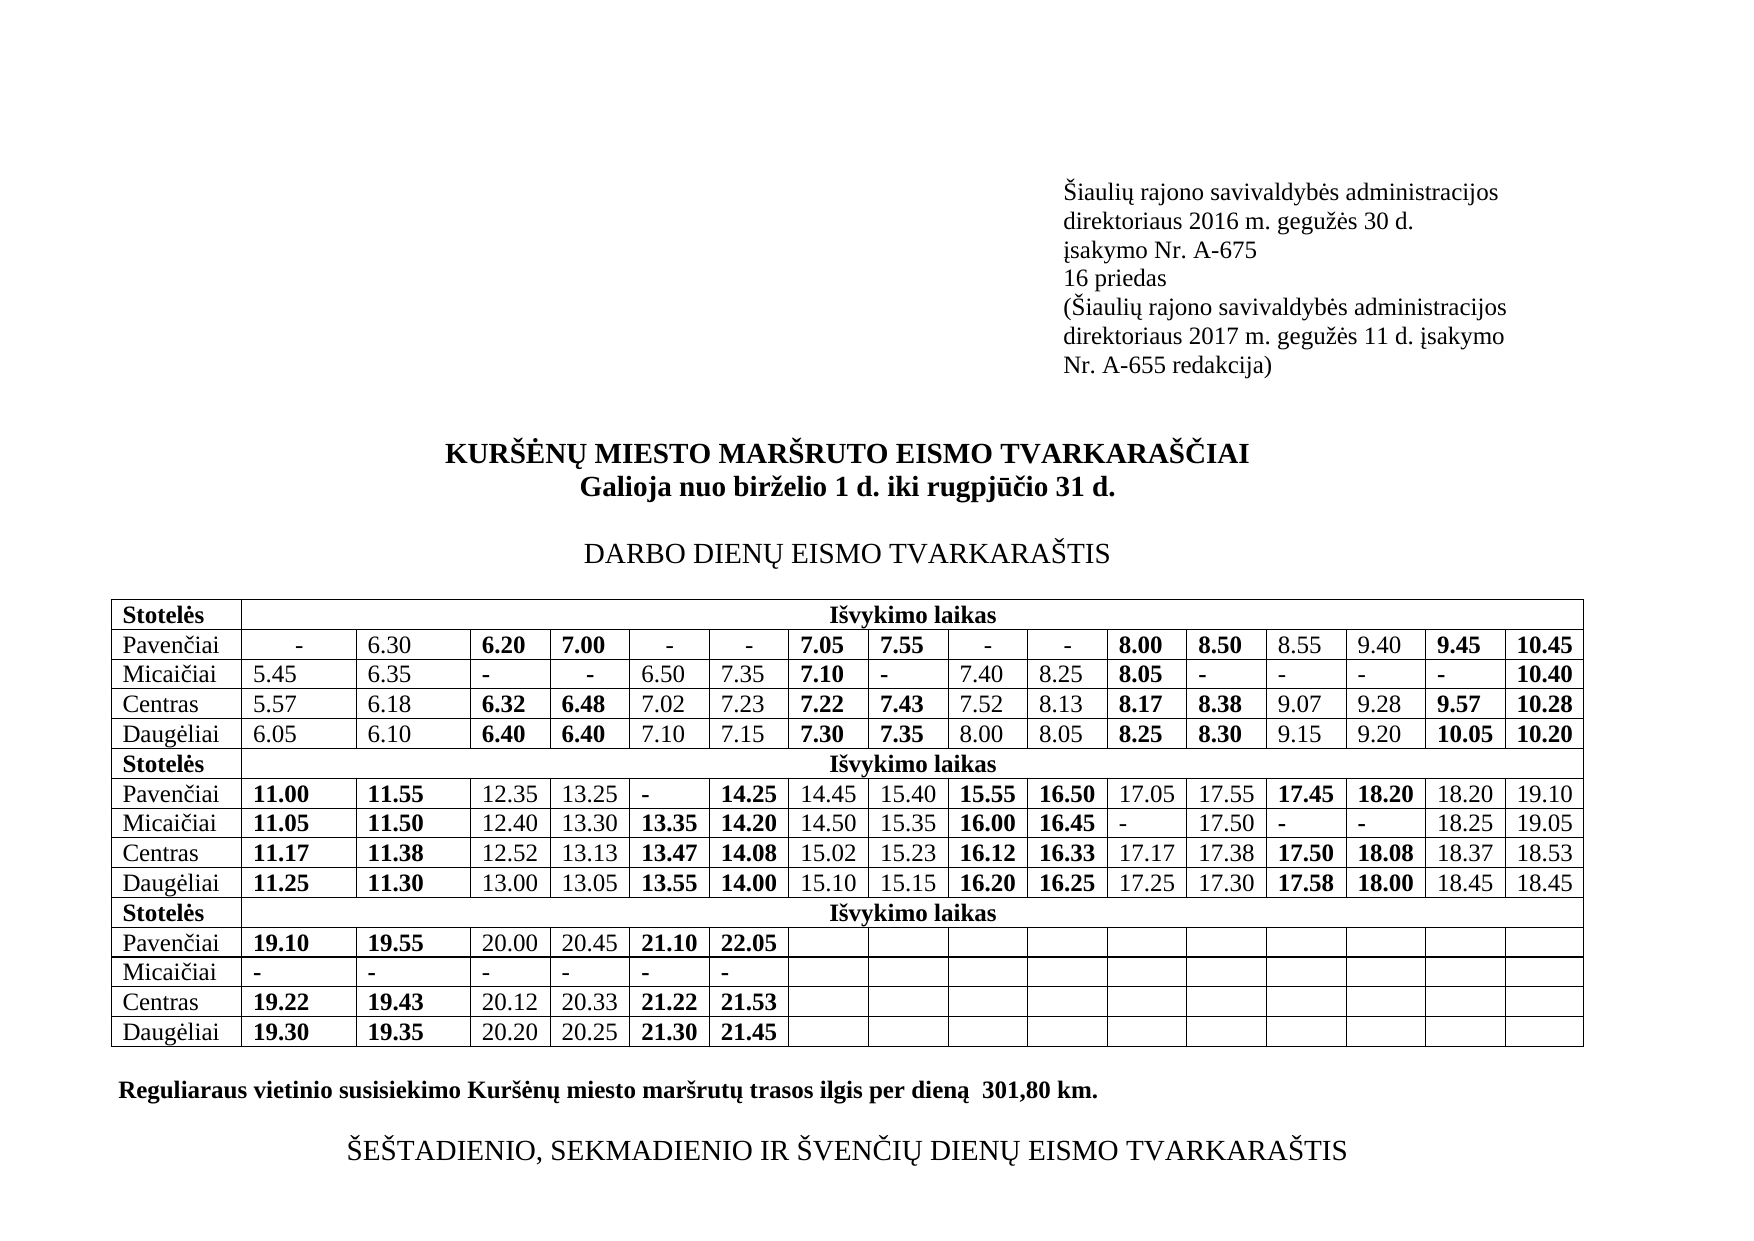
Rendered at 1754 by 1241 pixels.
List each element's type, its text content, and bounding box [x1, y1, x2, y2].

table_cell - [630, 630, 709, 658]
table_cell Centras [112, 987, 241, 1016]
table_cell 18.08 [1347, 838, 1425, 867]
table_cell 19.05 [1506, 809, 1583, 837]
table_cell 8.05 [1028, 719, 1107, 748]
table_cell 18.45 [1506, 868, 1583, 897]
table_cell 16.45 [1028, 809, 1107, 837]
table_cell [789, 987, 868, 1016]
table_cell 18.00 [1347, 868, 1425, 897]
table_cell [949, 1017, 1027, 1046]
table_cell [1108, 1017, 1186, 1046]
table_cell Daugėliai [112, 719, 241, 748]
table_cell - [710, 958, 788, 986]
table_cell 7.15 [710, 719, 788, 748]
table_cell [1108, 928, 1186, 956]
table_cell 19.10 [1506, 779, 1583, 807]
table_cell 14.00 [710, 868, 788, 897]
table_cell 13.55 [630, 868, 709, 897]
table_cell [1347, 1017, 1425, 1046]
text Nr. A-655 redakcija) [1063, 350, 1577, 378]
table_cell [1028, 1017, 1107, 1046]
table_cell [789, 958, 868, 986]
table_cell 16.25 [1028, 868, 1107, 897]
table_cell Daugėliai [112, 1017, 241, 1046]
table_cell 7.40 [949, 660, 1027, 688]
table_cell [869, 987, 948, 1016]
table_cell 6.48 [551, 689, 629, 718]
table_cell - [1028, 630, 1107, 658]
table_cell 15.10 [789, 868, 868, 897]
table_cell - [1347, 809, 1425, 837]
table_cell 6.18 [357, 689, 470, 718]
table_cell 13.47 [630, 838, 709, 867]
table_cell 18.25 [1426, 809, 1505, 837]
table_cell 6.30 [357, 630, 470, 658]
table_cell [1347, 928, 1425, 956]
table_cell 8.00 [1108, 630, 1186, 658]
table_cell Micaičiai [112, 809, 241, 837]
table_cell [1426, 928, 1505, 956]
table_cell 21.45 [710, 1017, 788, 1046]
table_cell 7.10 [789, 660, 868, 688]
table_cell [949, 928, 1027, 956]
table_cell Micaičiai [112, 958, 241, 986]
table_cell - [551, 660, 629, 688]
table_cell Išvykimo laikas [242, 898, 1583, 927]
table_cell 10.40 [1506, 660, 1583, 688]
table_cell 7.55 [869, 630, 948, 658]
table_cell 9.07 [1267, 689, 1346, 718]
table_cell - [1267, 660, 1346, 688]
table_cell 13.35 [630, 809, 709, 837]
table_cell 15.23 [869, 838, 948, 867]
table_cell 18.53 [1506, 838, 1583, 867]
table_cell 20.45 [551, 928, 629, 956]
table_cell 19.55 [357, 928, 470, 956]
text direktoriaus 2017 m. gegužės 11 d. įsakymo [1063, 321, 1577, 350]
table_cell [1028, 987, 1107, 1016]
table_cell Išvykimo laikas [242, 749, 1583, 778]
table_cell 8.13 [1028, 689, 1107, 718]
table_cell 17.38 [1187, 838, 1266, 867]
table_cell 13.00 [471, 868, 550, 897]
table_cell 6.32 [471, 689, 550, 718]
table_cell 9.28 [1347, 689, 1425, 718]
table_cell 11.50 [357, 809, 470, 837]
table_cell Centras [112, 689, 241, 718]
table_cell 17.58 [1267, 868, 1346, 897]
table_cell 7.05 [789, 630, 868, 658]
text 16 priedas [1063, 263, 1577, 292]
table_cell - [949, 630, 1027, 658]
table_cell 7.43 [869, 689, 948, 718]
table_cell [1028, 958, 1107, 986]
table_cell 8.17 [1108, 689, 1186, 718]
table_cell 8.55 [1267, 630, 1346, 658]
table_cell 19.30 [242, 1017, 356, 1046]
table_cell - [1267, 809, 1346, 837]
table_cell 7.23 [710, 689, 788, 718]
table_cell 16.12 [949, 838, 1027, 867]
table_cell 11.25 [242, 868, 356, 897]
table_cell Stotelės [112, 898, 241, 927]
table_cell 17.50 [1267, 838, 1346, 867]
table_cell [1426, 987, 1505, 1016]
table_cell 13.13 [551, 838, 629, 867]
table_cell 15.15 [869, 868, 948, 897]
table_cell Micaičiai [112, 660, 241, 688]
table_cell - [242, 630, 356, 658]
table_cell - [710, 630, 788, 658]
text Šiaulių rajono savivaldybės administracijos [1063, 177, 1577, 206]
table_cell 10.28 [1506, 689, 1583, 718]
table_cell 15.35 [869, 809, 948, 837]
table_cell - [1347, 660, 1425, 688]
table_cell 6.40 [551, 719, 629, 748]
table_cell 17.55 [1187, 779, 1266, 807]
table_cell - [471, 660, 550, 688]
table_cell - [551, 958, 629, 986]
table_cell [1347, 958, 1425, 986]
table_cell 18.20 [1426, 779, 1505, 807]
table_cell 8.00 [949, 719, 1027, 748]
table_cell 7.35 [710, 660, 788, 688]
table_cell 17.30 [1187, 868, 1266, 897]
table_cell [1506, 1017, 1583, 1046]
table_cell 8.30 [1187, 719, 1266, 748]
table_cell 5.57 [242, 689, 356, 718]
table_cell [789, 1017, 868, 1046]
table_cell 16.33 [1028, 838, 1107, 867]
table_cell 21.10 [630, 928, 709, 956]
table_cell Pavenčiai [112, 779, 241, 807]
table_cell 6.40 [471, 719, 550, 748]
table_cell 8.50 [1187, 630, 1266, 658]
table_cell 20.12 [471, 987, 550, 1016]
table_cell 12.35 [471, 779, 550, 807]
table_cell [949, 987, 1027, 1016]
table_cell 7.02 [630, 689, 709, 718]
table_cell 9.45 [1426, 630, 1505, 658]
table_cell 16.00 [949, 809, 1027, 837]
table_cell 20.33 [551, 987, 629, 1016]
table_cell 11.30 [357, 868, 470, 897]
table_cell 21.53 [710, 987, 788, 1016]
table_cell 8.38 [1187, 689, 1266, 718]
table_cell 13.05 [551, 868, 629, 897]
table_cell 9.20 [1347, 719, 1425, 748]
table_cell 5.45 [242, 660, 356, 688]
table_cell [789, 928, 868, 956]
table_cell 15.55 [949, 779, 1027, 807]
table_cell 7.52 [949, 689, 1027, 718]
table_cell 9.57 [1426, 689, 1505, 718]
table_cell 7.30 [789, 719, 868, 748]
table_cell 19.43 [357, 987, 470, 1016]
table_cell 6.50 [630, 660, 709, 688]
table_cell [1506, 987, 1583, 1016]
table_cell - [1426, 660, 1505, 688]
table_cell 18.37 [1426, 838, 1505, 867]
table_cell 15.02 [789, 838, 868, 867]
text KURŠĖNŲ MIESTO MARŠRUTO EISMO TVARKARAŠČIAI [118, 436, 1577, 469]
table_cell [1187, 958, 1266, 986]
text direktoriaus 2016 m. gegužės 30 d. [1063, 206, 1577, 235]
table_cell 6.35 [357, 660, 470, 688]
table_cell [1108, 987, 1186, 1016]
text ŠEŠTADIENIO, SEKMADIENIO IR ŠVENČIŲ DIENŲ EISMO TVARKARAŠTIS [118, 1133, 1577, 1167]
table_cell 11.05 [242, 809, 356, 837]
table_header Stotelės [112, 600, 241, 629]
table_cell [1108, 958, 1186, 986]
table_cell - [357, 958, 470, 986]
table_cell Pavenčiai [112, 928, 241, 956]
table_cell 14.25 [710, 779, 788, 807]
table_cell 6.20 [471, 630, 550, 658]
text (Šiaulių rajono savivaldybės administracijos [1063, 292, 1577, 321]
table_cell - [471, 958, 550, 986]
table_cell Pavenčiai [112, 630, 241, 658]
table_cell Centras [112, 838, 241, 867]
table_cell [1426, 958, 1505, 986]
table_cell [869, 958, 948, 986]
table_cell 17.45 [1267, 779, 1346, 807]
table_cell [1267, 1017, 1346, 1046]
table_cell 20.25 [551, 1017, 629, 1046]
table_cell 15.40 [869, 779, 948, 807]
table_cell 16.50 [1028, 779, 1107, 807]
table_cell 11.55 [357, 779, 470, 807]
table_cell 14.20 [710, 809, 788, 837]
table_cell Daugėliai [112, 868, 241, 897]
table_cell 13.25 [551, 779, 629, 807]
table_cell - [1187, 660, 1266, 688]
table_cell 7.10 [630, 719, 709, 748]
table_cell 11.00 [242, 779, 356, 807]
table_cell 20.20 [471, 1017, 550, 1046]
table_cell [1187, 987, 1266, 1016]
table_cell 11.38 [357, 838, 470, 867]
text DARBO DIENŲ EISMO TVARKARAŠTIS [118, 537, 1577, 570]
table_cell 7.00 [551, 630, 629, 658]
table_cell 14.45 [789, 779, 868, 807]
table_cell 8.25 [1028, 660, 1107, 688]
table_cell 10.20 [1506, 719, 1583, 748]
table_cell 20.00 [471, 928, 550, 956]
table_cell [1187, 928, 1266, 956]
table_cell 21.22 [630, 987, 709, 1016]
table_cell 19.35 [357, 1017, 470, 1046]
table_cell 10.45 [1506, 630, 1583, 658]
table_cell [1187, 1017, 1266, 1046]
table_cell [1506, 958, 1583, 986]
table_cell [1347, 987, 1425, 1016]
table_cell Stotelės [112, 749, 241, 778]
table_cell 17.17 [1108, 838, 1186, 867]
table_cell 8.05 [1108, 660, 1186, 688]
table_cell 17.25 [1108, 868, 1186, 897]
table_cell 22.05 [710, 928, 788, 956]
table_cell 18.20 [1347, 779, 1425, 807]
table_cell 17.05 [1108, 779, 1186, 807]
table_cell [869, 928, 948, 956]
text Reguliaraus vietinio susisiekimo Kuršėnų miesto maršrutų trasos ilgis per dieną 301,80 km. [118, 1076, 1577, 1104]
table_cell 12.40 [471, 809, 550, 837]
table_cell [1028, 928, 1107, 956]
table_cell 14.50 [789, 809, 868, 837]
table_cell 13.30 [551, 809, 629, 837]
table_cell 14.08 [710, 838, 788, 867]
table_cell 18.45 [1426, 868, 1505, 897]
table_cell 7.35 [869, 719, 948, 748]
text Galioja nuo birželio 1 d. iki rugpjūčio 31 d. [118, 469, 1577, 503]
table_cell [869, 1017, 948, 1046]
table_cell 9.15 [1267, 719, 1346, 748]
table_cell [1267, 928, 1346, 956]
table_cell 19.22 [242, 987, 356, 1016]
table_cell - [630, 958, 709, 986]
table_cell 9.40 [1347, 630, 1425, 658]
table_cell 6.10 [357, 719, 470, 748]
table_cell [1506, 928, 1583, 956]
table_cell 10.05 [1426, 719, 1505, 748]
table_header Išvykimo laikas [242, 600, 1583, 629]
table_cell - [242, 958, 356, 986]
table_cell - [1108, 809, 1186, 837]
text įsakymo Nr. A-675 [1063, 235, 1577, 263]
table_cell 8.25 [1108, 719, 1186, 748]
table_cell 7.22 [789, 689, 868, 718]
table_cell [1267, 958, 1346, 986]
table_cell 11.17 [242, 838, 356, 867]
table_cell 19.10 [242, 928, 356, 956]
table_cell [1426, 1017, 1505, 1046]
table_cell 21.30 [630, 1017, 709, 1046]
table_cell - [630, 779, 709, 807]
table_cell [949, 958, 1027, 986]
table_cell 12.52 [471, 838, 550, 867]
table_cell - [869, 660, 948, 688]
table_cell [1267, 987, 1346, 1016]
table_cell 16.20 [949, 868, 1027, 897]
table_cell 6.05 [242, 719, 356, 748]
table_cell 17.50 [1187, 809, 1266, 837]
